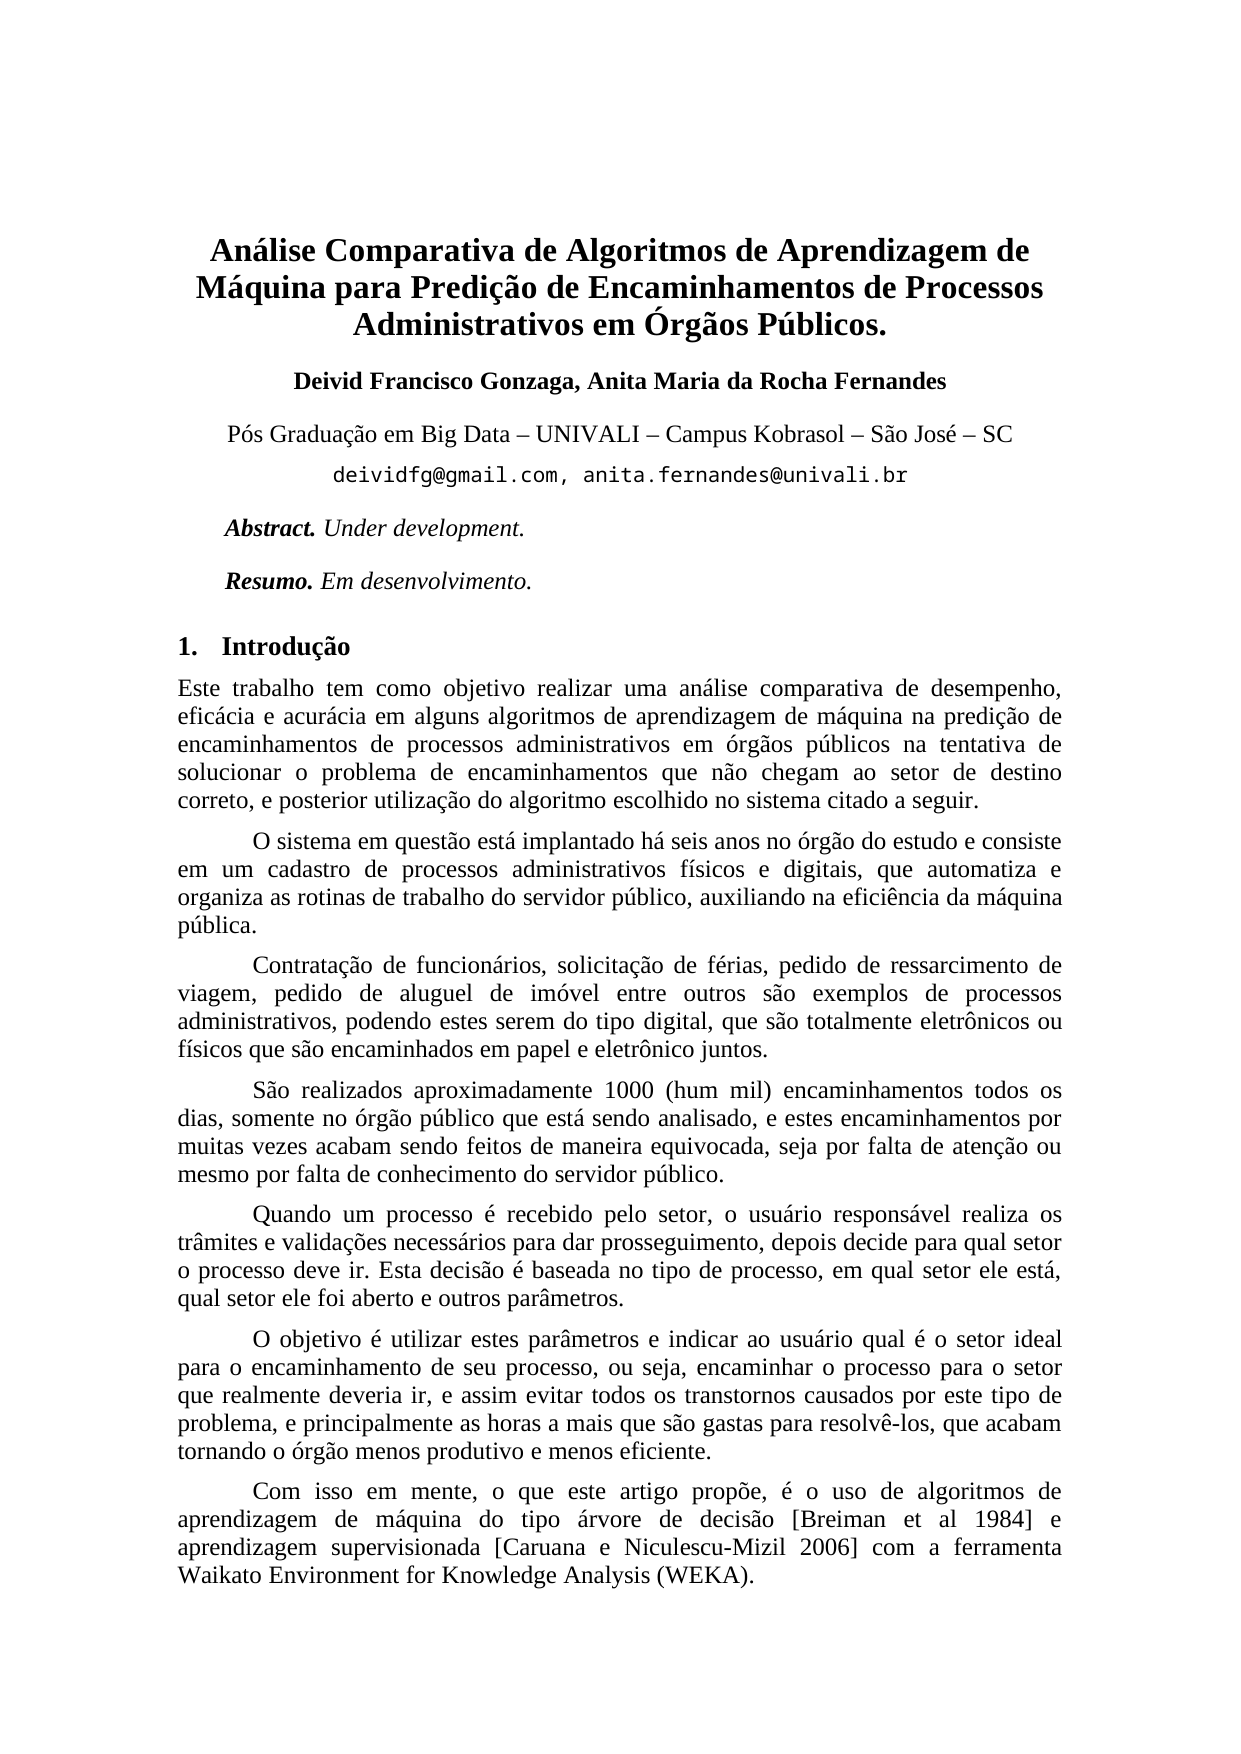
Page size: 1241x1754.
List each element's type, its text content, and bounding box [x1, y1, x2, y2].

text Abstract. Under development. [224, 514, 1016, 542]
text O objetivo é utilizar estes parâmetros e indicar ao usuário qual é o setor ideal para o encaminhamento de seu processo, ou seja, encaminhar o processo para o setor que realmente deveria ir, e assim evitar todos os transtornos causados por este tipo de problema, e principalmente as horas a mais que são gastas para resolvê-los, que acabam tornando o órgão menos produtivo e menos eficiente. [177, 1324, 1063, 1465]
text deividfg@gmail.com, anita.fernandes@univali.br [177, 460, 1063, 489]
text Este trabalho tem como objetivo realizar uma análise comparativa de desempenho, eficácia e acurácia em alguns algoritmos de aprendizagem de máquina na predição de encaminhamentos de processos administrativos em órgãos públicos na tentativa de solucionar o problema de encaminhamentos que não chegam ao setor de destino correto, e posterior utilização do algoritmo escolhido no sistema citado a seguir. [177, 674, 1063, 814]
text São realizados aproximadamente 1000 (hum mil) encaminhamentos todos os dias, somente no órgão público que está sendo analisado, e estes encaminhamentos por muitas vezes acabam sendo feitos de maneira equivocada, seja por falta de atenção ou mesmo por falta de conhecimento do servidor público. [177, 1076, 1063, 1188]
title Análise Comparativa de Algoritmos de Aprendizagem de Máquina para Predição de Encaminhamentos de Processos Administrativos em Órgãos Públicos. [177, 231, 1063, 342]
title Introdução [177, 632, 1063, 662]
text Com isso em mente, o que este artigo propõe, é o uso de algoritmos de aprendizagem de máquina do tipo árvore de decisão [Breiman et al 1984] e aprendizagem supervisionada [Caruana e Niculescu-Mizil 2006] com a ferramenta Waikato Environment for Knowledge Analysis (WEKA). [177, 1477, 1063, 1589]
text Deivid Francisco Gonzaga, Anita Maria da Rocha Fernandes [177, 367, 1063, 395]
text O sistema em questão está implantado há seis anos no órgão do estudo e consiste em um cadastro de processos administrativos físicos e digitais, que automatiza e organiza as rotinas de trabalho do servidor público, auxiliando na eficiência da máquina pública. [177, 827, 1063, 939]
text Pós Graduação em Big Data – UNIVALI – Campus Kobrasol – São José – SC [177, 420, 1063, 448]
text Quando um processo é recebido pelo setor, o usuário responsável realiza os trâmites e validações necessários para dar prosseguimento, depois decide para qual setor o processo deve ir. Esta decisão é baseada no tipo de processo, em qual setor ele está, qual setor ele foi aberto e outros parâmetros. [177, 1200, 1063, 1312]
text Contratação de funcionários, solicitação de férias, pedido de ressarcimento de viagem, pedido de aluguel de imóvel entre outros são exemplos de processos administrativos, podendo estes serem do tipo digital, que são totalmente eletrônicos ou físicos que são encaminhados em papel e eletrônico juntos. [177, 951, 1063, 1063]
text Resumo. Em desenvolvimento. [224, 567, 1016, 594]
